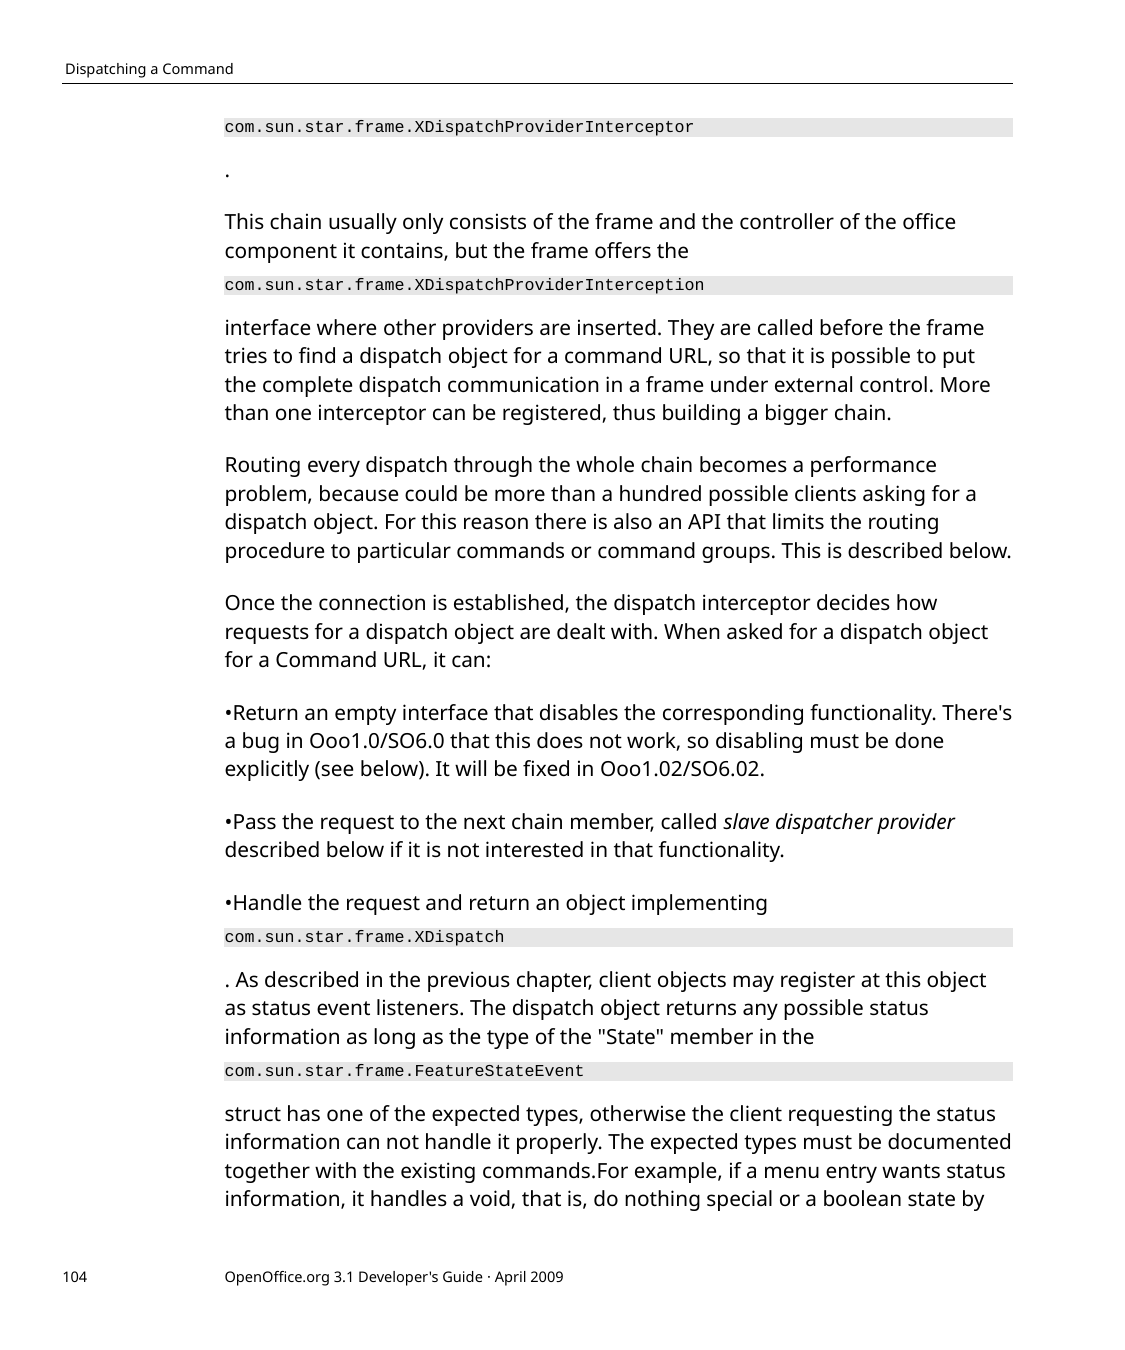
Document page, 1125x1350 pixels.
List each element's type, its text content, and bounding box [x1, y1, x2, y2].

list . As described in the previous chapter, client objects may register at this object as status event listeners. The dispatch object returns any possible status information as long as the type of the "State" member in the [224, 965, 1013, 1050]
list com.sun.star.frame.FeatureStateEvent [224, 1062, 1013, 1081]
text This chain usually only consists of the frame and the controller of the office component it contains, but the frame offers the [224, 207, 1013, 264]
list com.sun.star.frame.XDispatch [224, 928, 1013, 947]
list Return an empty interface that disables the corresponding functionality. There's a bug in Ooo1.0/SO6.0 that this does not work, so disabling must be done explicitly (see below). It will be fixed in Ooo1.02/SO6.02. [224, 698, 1013, 783]
text interface where other providers are inserted. They are called before the frame tries to find a dispatch object for a command URL, so that it is possible to put the complete dispatch communication in a frame under external control. More than one interceptor can be registered, thus building a bigger chain. [224, 313, 1013, 427]
text . [224, 155, 1013, 183]
text com.sun.star.frame.XDispatchProviderInterceptor [224, 118, 1013, 137]
list Pass the request to the next chain member, called slave dispatcher provider described below if it is not interested in that functionality. [224, 807, 1013, 864]
text com.sun.star.frame.XDispatchProviderInterception [224, 276, 1013, 295]
text Once the connection is established, the dispatch interceptor decides how requests for a dispatch object are dealt with. When asked for a dispatch object for a Command URL, it can: [224, 588, 1013, 674]
list struct has one of the expected types, otherwise the client requesting the status information can not handle it properly. The expected types must be documented together with the existing commands.For example, if a menu entry wants status information, it handles a void, that is, do nothing special or a boolean state by [224, 1099, 1013, 1213]
list Handle the request and return an object implementing [224, 888, 1013, 916]
text Routing every dispatch through the whole chain becomes a performance problem, because could be more than a hundred possible clients asking for a dispatch object. For this reason there is also an API that limits the routing procedure to particular commands or command groups. This is described below. [224, 451, 1013, 564]
